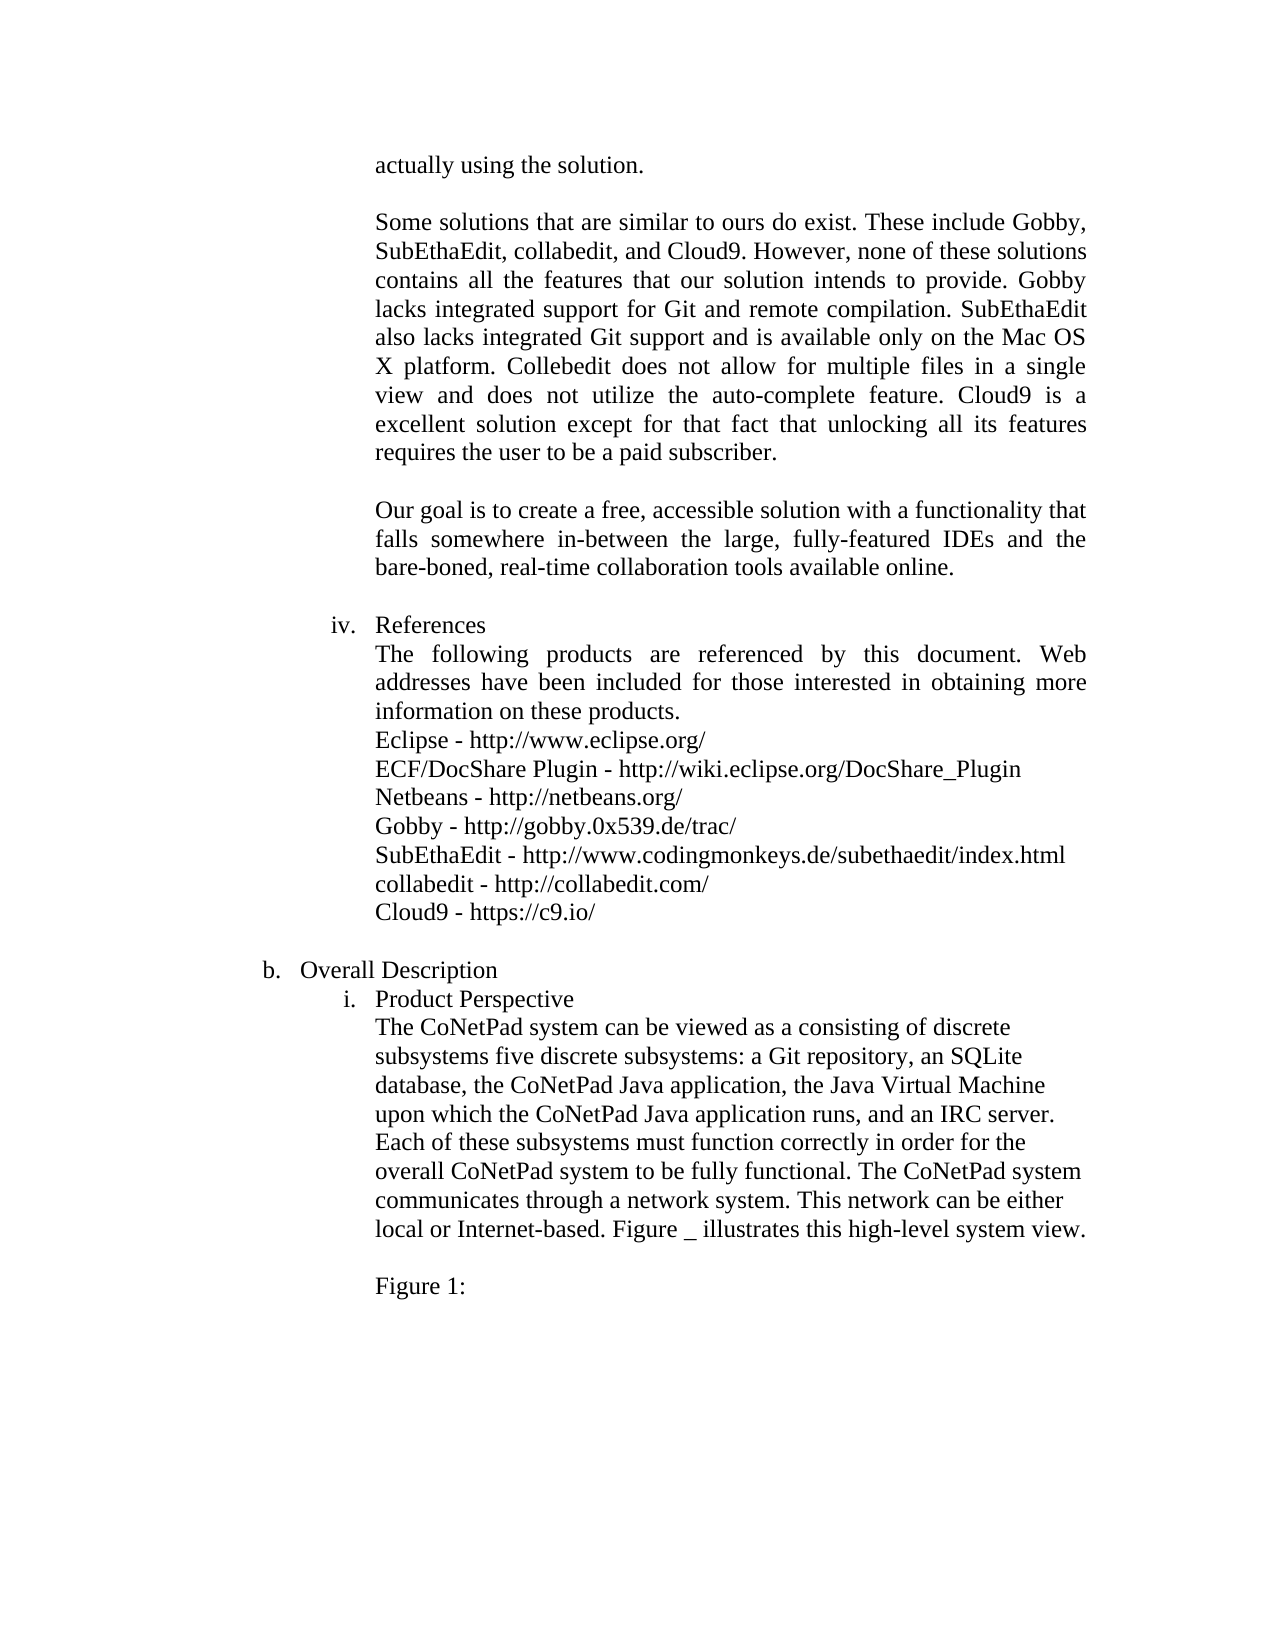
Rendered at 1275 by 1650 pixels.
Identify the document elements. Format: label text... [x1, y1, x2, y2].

list The following products are referenced by this document. Web addresses have been included for those interested in obtaining more information on these products. [356, 639, 1087, 725]
list References [356, 610, 1087, 639]
list Overall Description [262, 955, 1087, 984]
list Product Perspective [356, 984, 1087, 1012]
list Eclipse - http://www.eclipse.org/ [356, 725, 1087, 754]
list Cloud9 - https://c9.io/ [356, 897, 1087, 926]
list Our goal is to create a free, accessible solution with a functionality that falls somewhere in-between the large, fully-featured IDEs and the bare-boned, real-time collaboration tools available online. [356, 495, 1087, 581]
list actually using the solution. [356, 150, 1087, 179]
list Gobby - http://gobby.0x539.de/trac/ [356, 811, 1087, 840]
list Some solutions that are similar to ours do exist. These include Gobby, SubEthaEdit, collabedit, and Cloud9. However, none of these solutions contains all the features that our solution intends to provide. Gobby lacks integrated support for Git and remote compilation. SubEthaEdit also lacks integrated Git support and is available only on the Mac OS X platform. Collebedit does not allow for multiple files in a single view and does not utilize the auto-complete feature. Cloud9 is a excellent solution except for that fact that unlocking all its features requires the user to be a paid subscriber. [356, 207, 1087, 466]
list The CoNetPad system can be viewed as a consisting of discrete subsystems five discrete subsystems: a Git repository, an SQLite database, the CoNetPad Java application, the Java Virtual Machine upon which the CoNetPad Java application runs, and an IRC server. Each of these subsystems must function correctly in order for the overall CoNetPad system to be fully functional. The CoNetPad system communicates through a network system. This network can be either local or Internet-based. Figure _ illustrates this high-level system view. [356, 1012, 1087, 1242]
list ECF/DocShare Plugin - http://wiki.eclipse.org/DocShare_Plugin [356, 754, 1087, 782]
list SubEthaEdit - http://www.codingmonkeys.de/subethaedit/index.html [356, 840, 1087, 869]
list collabedit - http://collabedit.com/ [356, 869, 1087, 897]
list Figure 1: [356, 1271, 1087, 1300]
list Netbeans - http://netbeans.org/ [356, 782, 1087, 811]
